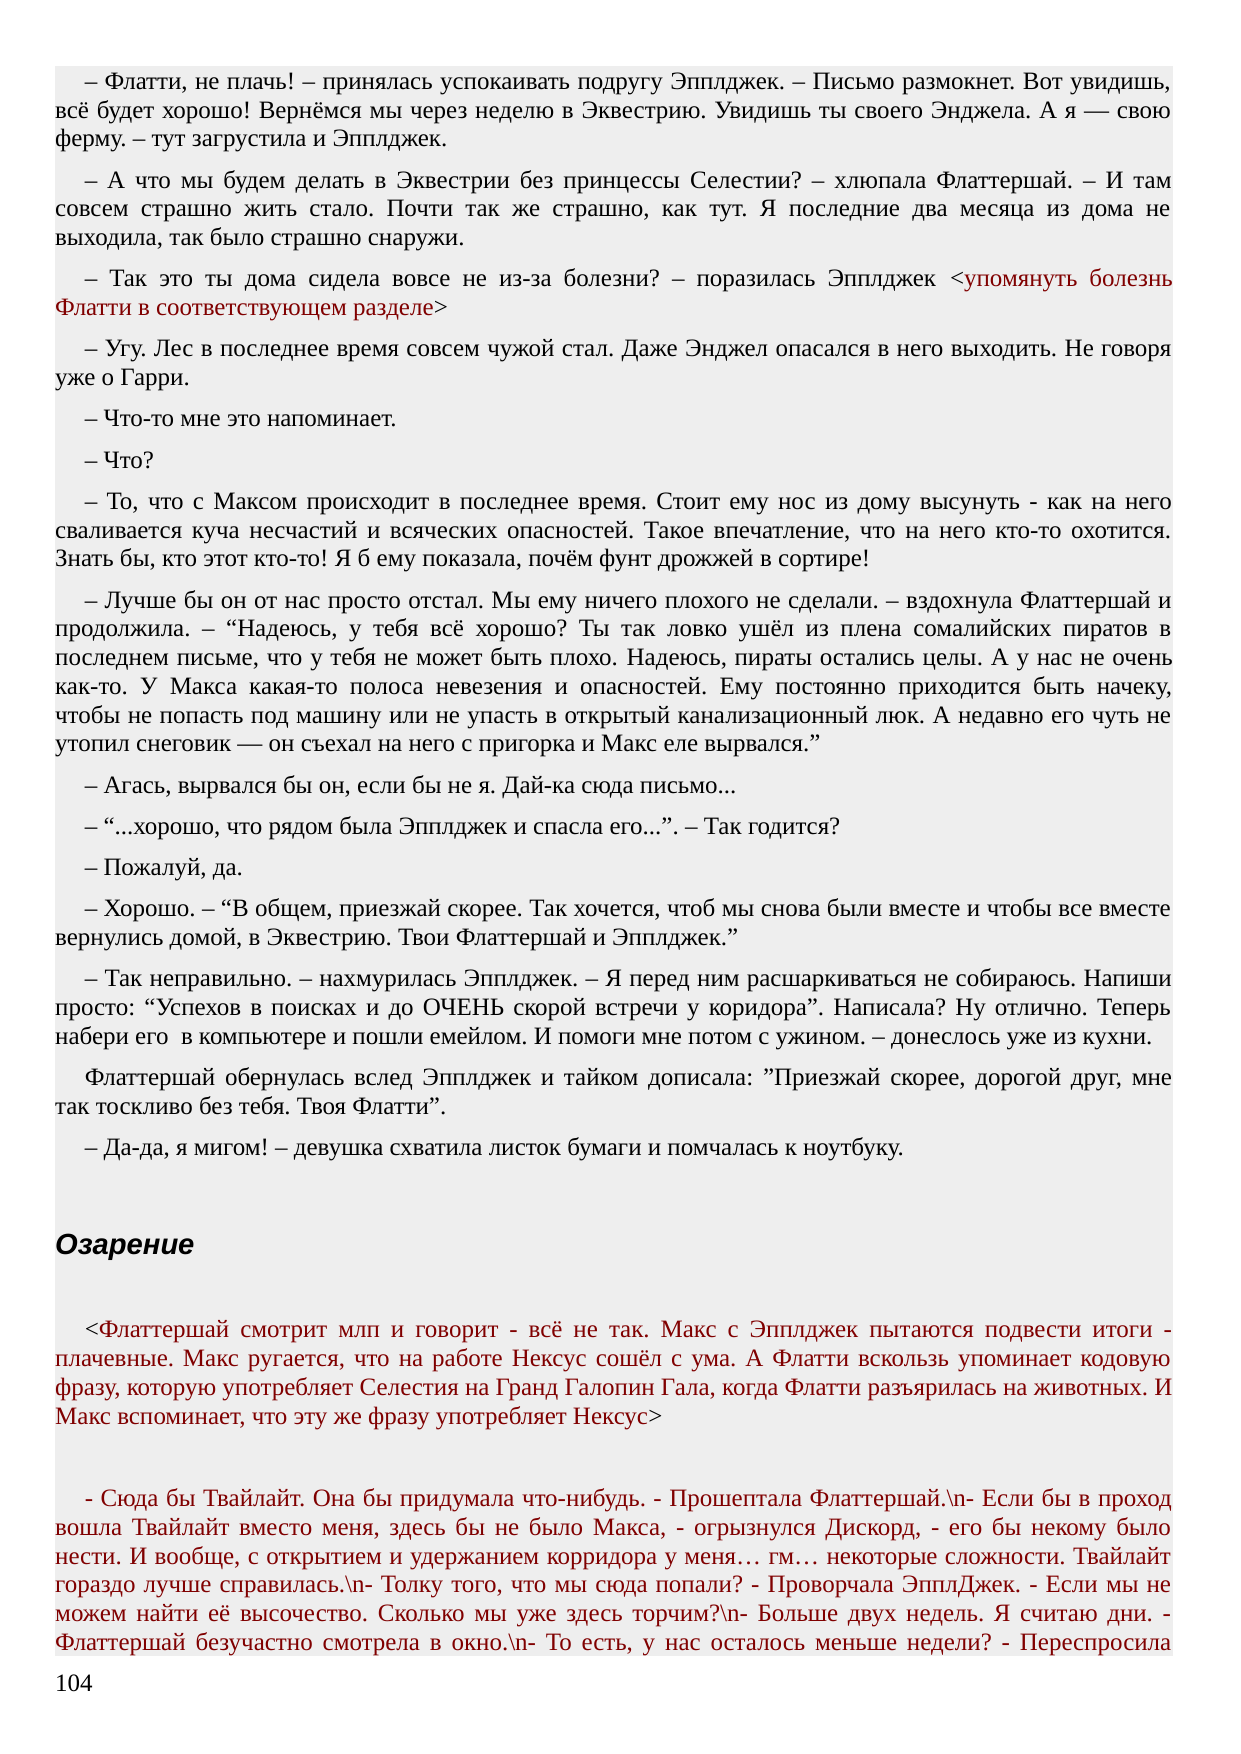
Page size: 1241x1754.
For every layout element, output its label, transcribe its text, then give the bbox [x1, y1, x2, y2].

text - Сюда бы Твайлайт. Она бы придумала что-нибудь. - Прошептала Флаттершай.\n- Если бы в проход вошла Твайлайт вместо меня, здесь бы не было Макса, - огрызнулся Дискорд, - его бы некому было нести. И вообще, с открытием и удержанием корридора у меня… гм… некоторые сложности. Твайлайт гораздо лучше справилась.\n- Толку того, что мы сюда попали? - Проворчала ЭпплДжек. - Если мы не можем найти её высочество. Сколько мы уже здесь торчим?\n- Больше двух недель. Я считаю дни. - Флаттершай безучастно смотрела в окно.\n- То есть, у нас осталось меньше недели? - Переспросила [55, 1483, 1173, 1656]
text – Пожалуй, да. [55, 852, 1173, 881]
text – Что-то мне это напоминает. [55, 403, 1173, 432]
text – А что мы будем делать в Эквестрии без принцессы Селестии? – хлюпала Флаттершай. – И там совсем страшно жить стало. Почти так же страшно, как тут. Я последние два месяца из дома не выходила, так было страшно снаружи. [55, 165, 1173, 251]
text Флаттершай обернулась вслед Эпплджек и тайком дописала: ”Приезжай скорее, дорогой друг, мне так тоскливо без тебя. Твоя Флатти”. [55, 1062, 1173, 1120]
text <Флаттершай смотрит млп и говорит - всё не так. Макс с Эпплджек пытаются подвести итоги - плачевные. Макс ругается, что на работе Нексус сошёл с ума. А Флатти вскользь упоминает кодовую фразу, которую употребляет Селестия на Гранд Галопин Гала, когда Флатти разъярилась на животных. И Макс вспоминает, что эту же фразу употребляет Нексус> [55, 1314, 1173, 1429]
text – Хорошо. – “В общем, приезжай скорее. Так хочется, чтоб мы снова были вместе и чтобы все вместе вернулись домой, в Эквестрию. Твои Флаттершай и Эпплджек.” [55, 893, 1173, 951]
text – Да-да, я мигом! – девушка схватила листок бумаги и помчалась к ноутбуку. [55, 1132, 1173, 1161]
text – Флатти, не плачь! – принялась успокаивать подругу Эпплджек. – Письмо размокнет. Вот увидишь, всё будет хорошо! Вернёмся мы через неделю в Эквестрию. Увидишь ты своего Энджела. А я — свою ферму. – тут загрустила и Эпплджек. [55, 66, 1173, 152]
text – Так неправильно. – нахмурилась Эпплджек. – Я перед ним расшаркиваться не собираюсь. Напиши просто: “Успехов в поисках и до ОЧЕНЬ скорой встречи у коридора”. Написала? Ну отлично. Теперь набери его в компьютере и пошли емейлом. И помоги мне потом с ужином. – донеслось уже из кухни. [55, 963, 1173, 1050]
text – “...хорошо, что рядом была Эпплджек и спасла его...”. – Так годится? [55, 811, 1173, 840]
text – Агась, вырвался бы он, если бы не я. Дай-ка сюда письмо... [55, 770, 1173, 798]
text – То, что с Максом происходит в последнее время. Стоит ему нос из дому высунуть - как на него сваливается куча несчастий и всяческих опасностей. Такое впечатление, что на него кто-то охотится. Знать бы, кто этот кто-то! Я б ему показала, почём фунт дрожжей в сортире! [55, 486, 1173, 572]
text – Что? [55, 445, 1173, 473]
text – Лучше бы он от нас просто отстал. Мы ему ничего плохого не сделали. – вздохнула Флаттершай и продолжила. – “Надеюсь, у тебя всё хорошо? Ты так ловко ушёл из плена сомалийских пиратов в последнем письме, что у тебя не может быть плохо. Надеюсь, пираты остались целы. А у нас не очень как-то. У Макса какая-то полоса невезения и опасностей. Ему постоянно приходится быть начеку, чтобы не попасть под машину или не упасть в открытый канализационный люк. А недавно его чуть не утопил снеговик — он съехал на него с пригорка и Макс еле вырвался.” [55, 585, 1173, 757]
subtitle Озарение [55, 1227, 1173, 1261]
text – Так это ты дома сидела вовсе не из-за болезни? – поразилась Эпплджек <упомянуть болезнь Флатти в соответствующем разделе> [55, 263, 1173, 321]
text – Угу. Лес в последнее время совсем чужой стал. Даже Энджел опасался в него выходить. Не говоря уже о Гарри. [55, 333, 1173, 391]
